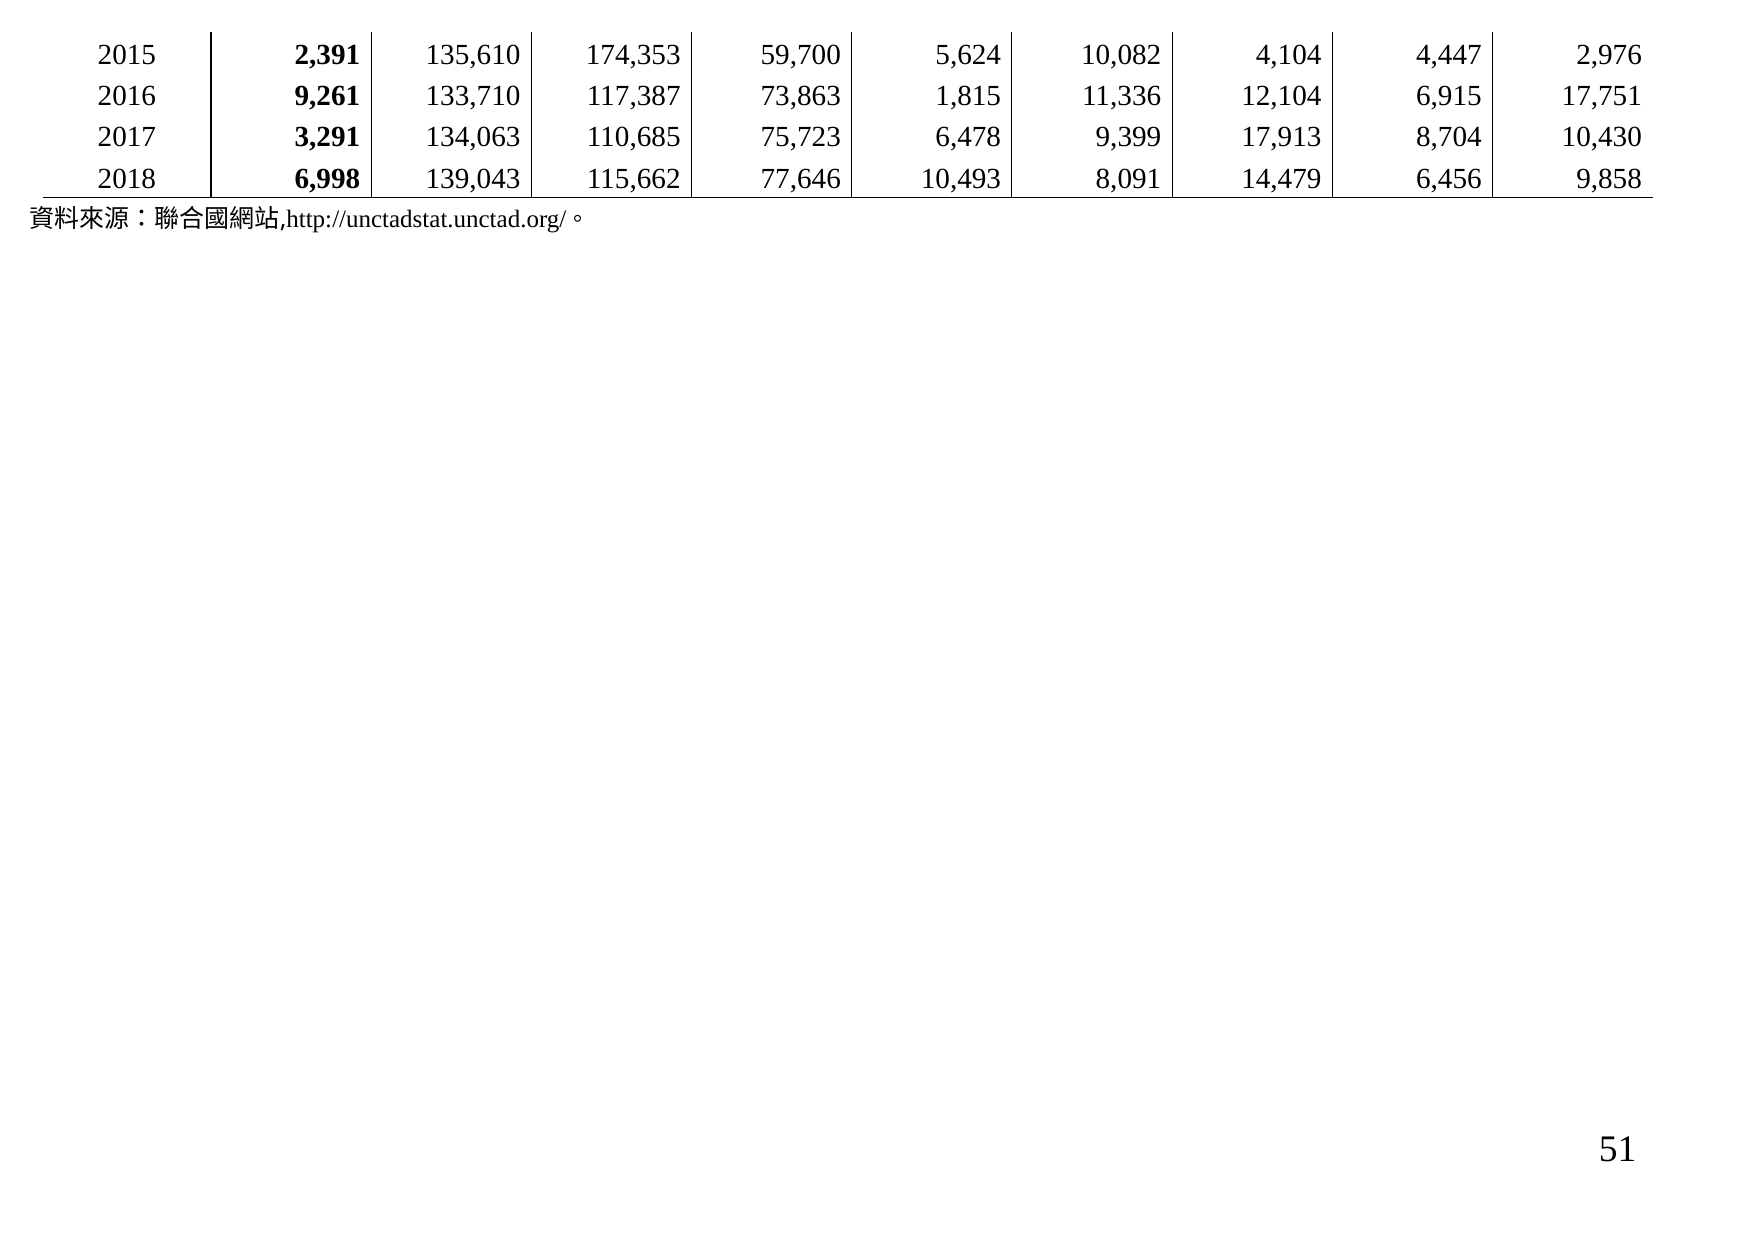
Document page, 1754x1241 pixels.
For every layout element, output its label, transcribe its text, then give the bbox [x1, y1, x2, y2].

table_cell 10,082 [1012, 32, 1172, 73]
table_cell 8,704 [1333, 114, 1492, 156]
table_cell 9,399 [1012, 114, 1172, 156]
table_cell 110,685 [532, 114, 691, 156]
table_cell 117,387 [532, 73, 691, 114]
table_cell 6,478 [852, 114, 1011, 156]
table_cell 73,863 [692, 73, 851, 114]
table_cell 2018 [43, 156, 210, 197]
text 資料來源：聯合國網站,http://unctadstat.unctad.org/。 [29, 198, 1636, 236]
table_cell 6,915 [1333, 73, 1492, 114]
table_cell 17,913 [1173, 114, 1332, 156]
table_cell 10,430 [1493, 114, 1653, 156]
table_cell 4,104 [1173, 32, 1332, 73]
table_cell 5,624 [852, 32, 1011, 73]
table_cell 9,858 [1493, 156, 1653, 197]
table_cell 2,391 [212, 32, 371, 73]
table_cell 2017 [43, 114, 210, 156]
table_cell 135,610 [372, 32, 531, 73]
table_cell 75,723 [692, 114, 851, 156]
table_cell 77,646 [692, 156, 851, 197]
table_cell 17,751 [1493, 73, 1653, 114]
table_cell 2015 [43, 32, 210, 73]
table_cell 59,700 [692, 32, 851, 73]
table_cell 2016 [43, 73, 210, 114]
table_cell 134,063 [372, 114, 531, 156]
table_cell 8,091 [1012, 156, 1172, 197]
table_cell 10,493 [852, 156, 1011, 197]
table_cell 11,336 [1012, 73, 1172, 114]
table_cell 139,043 [372, 156, 531, 197]
table_cell 14,479 [1173, 156, 1332, 197]
table_cell 6,456 [1333, 156, 1492, 197]
table_cell 115,662 [532, 156, 691, 197]
table_cell 174,353 [532, 32, 691, 73]
table_cell 4,447 [1333, 32, 1492, 73]
table_cell 6,998 [212, 156, 371, 197]
table_cell 133,710 [372, 73, 531, 114]
table_cell 2,976 [1493, 32, 1653, 73]
table_cell 3,291 [212, 114, 371, 156]
table_cell 9,261 [212, 73, 371, 114]
table_cell 1,815 [852, 73, 1011, 114]
table_cell 12,104 [1173, 73, 1332, 114]
